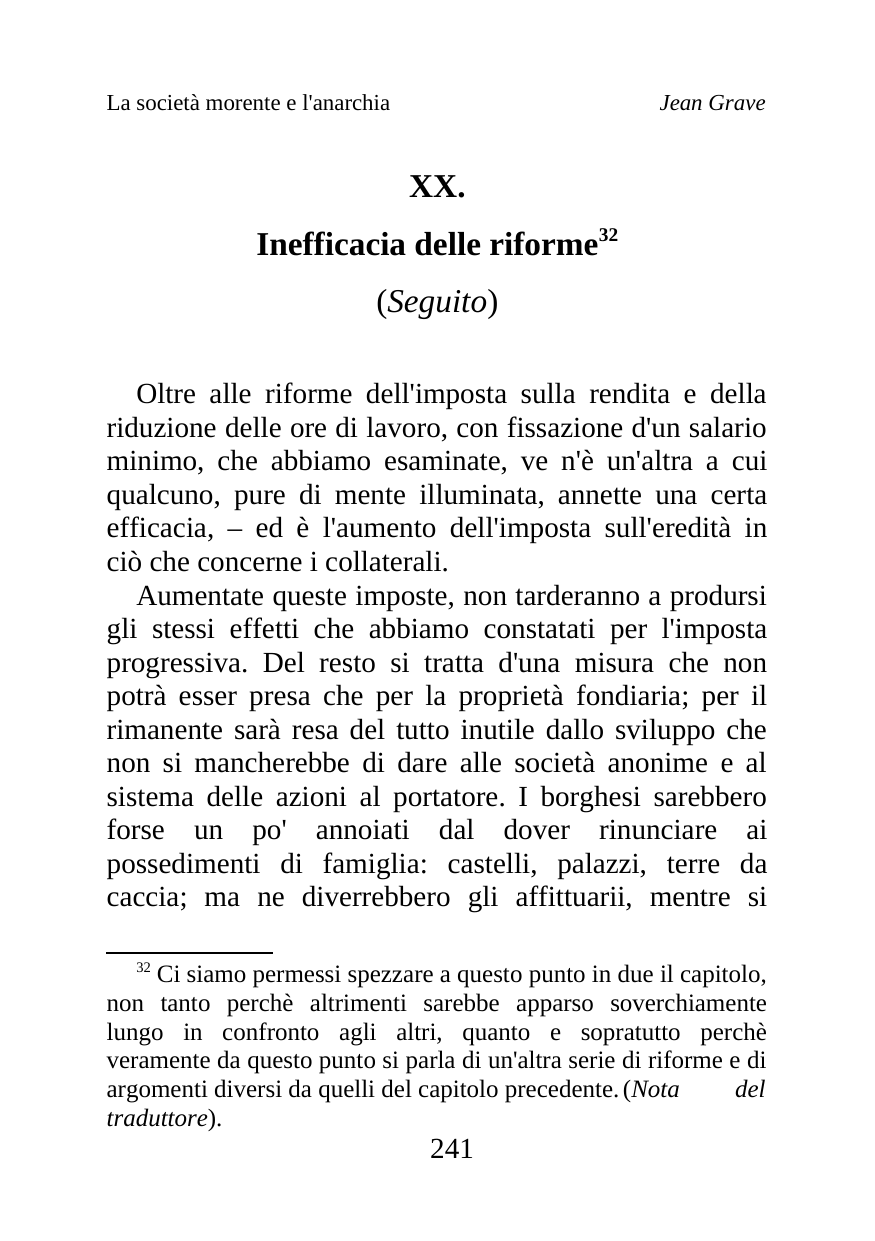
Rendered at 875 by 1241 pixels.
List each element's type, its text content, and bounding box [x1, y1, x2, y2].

text Ci siamo permessi spezzare a questo punto in due il capitolo, non tanto perchè altrimenti sarebbe apparso soverchiamente lungo in confronto agli altri, quanto e sopratutto perchè veramente da questo punto si parla di un'altra serie di riforme e di argomenti diversi da quelli del capitolo precedente. (Nota del traduttore). [106, 959, 768, 1132]
subtitle XX. Inefficacia delle riforme (Seguito) [106, 166, 768, 320]
text Oltre alle riforme dell'imposta sulla rendita e della riduzione delle ore di lavoro, con fissazione d'un salario minimo, che abbiamo esaminate, ve n'è un'altra a cui qualcuno, pure di mente illuminata, annette una certa efficacia, – ed è l'aumento dell'imposta sull'eredità in ciò che concerne i collaterali. [106, 376, 768, 578]
text Aumentate queste imposte, non tarderanno a prodursi gli stessi effetti che abbiamo constatati per l'imposta progressiva. Del resto si tratta d'una misura che non potrà esser presa che per la proprietà fondiaria; per il rimanente sarà resa del tutto inutile dallo sviluppo che non si mancherebbe di dare alle società anonime e al sistema delle azioni al portatore. I borghesi sarebbero forse un po' annoiati dal dover rinunciare ai possedimenti di famiglia: castelli, palazzi, terre da caccia; ma ne diverrebbero gli affittuarii, mentre si [106, 578, 768, 913]
